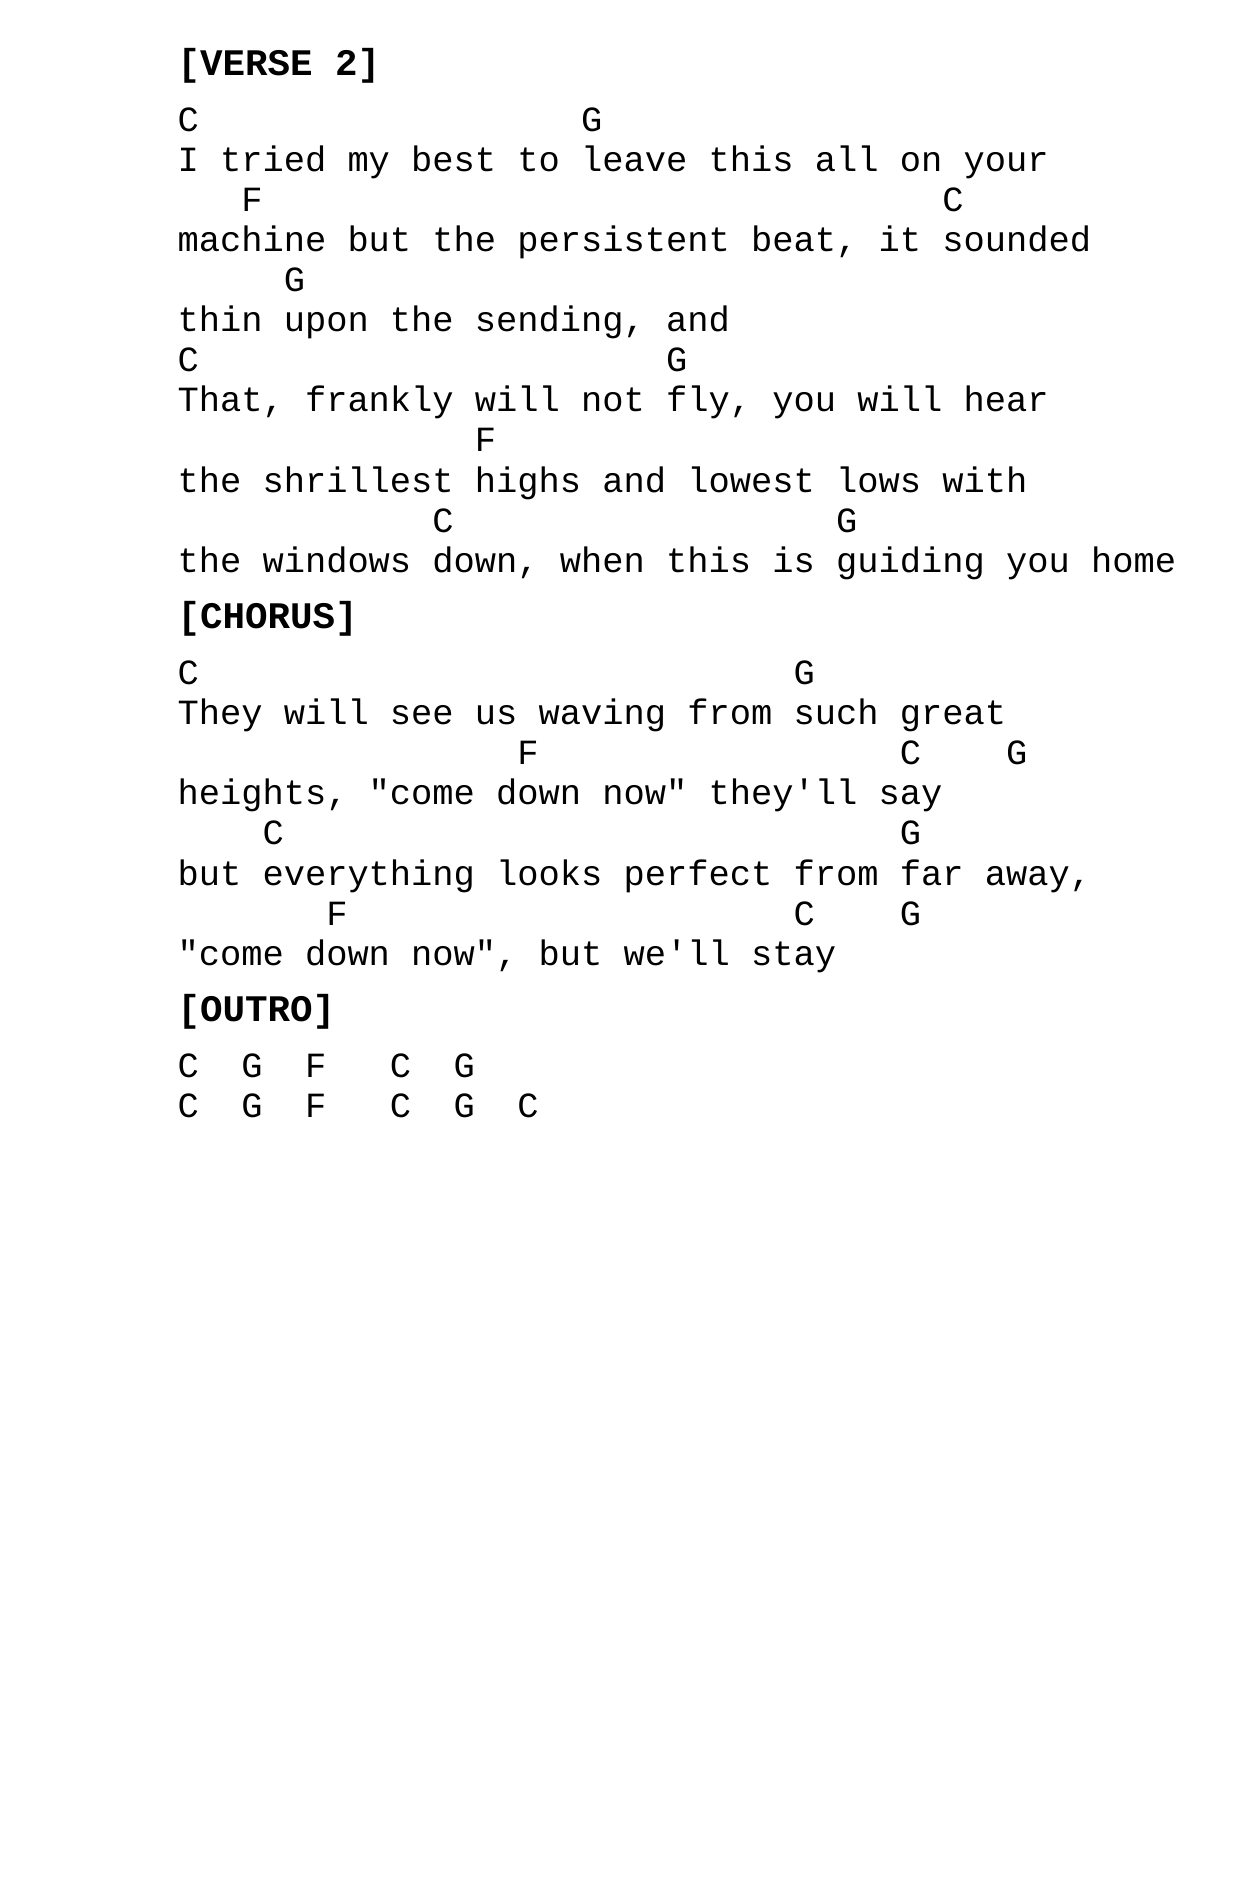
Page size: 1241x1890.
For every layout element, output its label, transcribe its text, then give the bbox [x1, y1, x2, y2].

text thin upon the sending, and [177, 302, 1196, 342]
text F C G [177, 896, 1196, 936]
text G [177, 262, 1196, 302]
text but everything looks perfect from far away, [177, 855, 1196, 896]
text F C G [177, 735, 1196, 775]
text C G [177, 655, 1196, 695]
text heights, "come down now" they'll say [177, 775, 1196, 815]
text C G F C G [177, 1048, 1196, 1088]
text "come down now", but we'll stay [177, 936, 1196, 976]
subtitle [OUTRO] [177, 991, 1196, 1033]
text machine but the persistent beat, it sounded [177, 222, 1196, 262]
text That, frankly will not fly, you will hear [177, 382, 1196, 422]
text C G [177, 102, 1196, 142]
subtitle [CHORUS] [177, 598, 1196, 640]
text the shrillest highs and lowest lows with [177, 462, 1196, 503]
text C G [177, 503, 1196, 543]
subtitle [VERSE 2] [177, 44, 1196, 87]
text C G F C G C [177, 1088, 1196, 1128]
text They will see us waving from such great [177, 695, 1196, 735]
text C G [177, 342, 1196, 382]
text I tried my best to leave this all on your [177, 142, 1196, 182]
text the windows down, when this is guiding you home [177, 543, 1196, 583]
text F [177, 422, 1196, 462]
text C G [177, 815, 1196, 855]
text F C [177, 182, 1196, 222]
